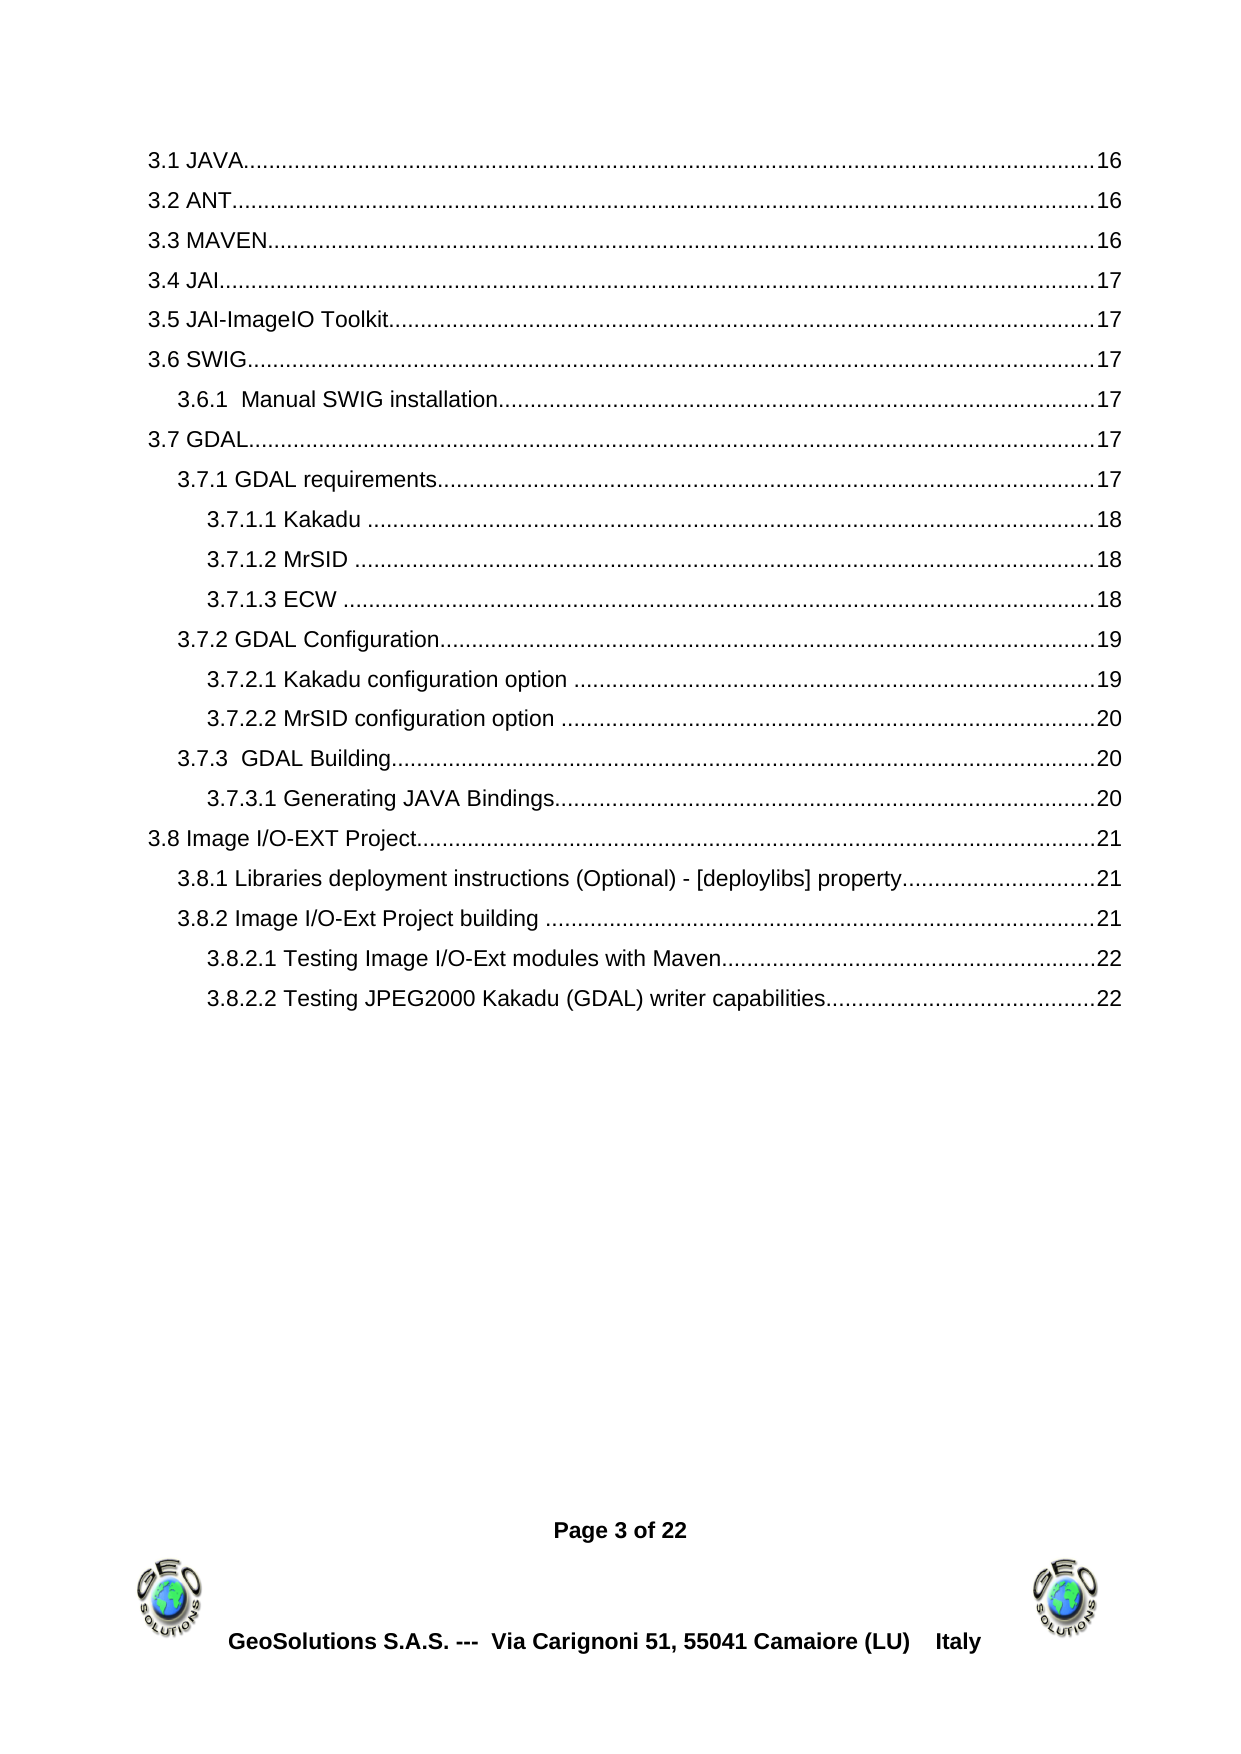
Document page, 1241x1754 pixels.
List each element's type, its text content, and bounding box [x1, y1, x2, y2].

text 3.7.2.1 Kakadu configuration option 19 [207, 666, 1122, 692]
picture [1030, 1552, 1101, 1641]
text 3.7.1 GDAL requirements 17 [177, 467, 1122, 492]
text 3.7.3.1 Generating JAVA Bindings 20 [207, 786, 1122, 812]
text 3.7.3 GDAL Building 20 [177, 746, 1122, 772]
text 3.1 JAVA 16 [148, 148, 1122, 173]
text 3.4 JAI 17 [148, 267, 1122, 293]
text 3.7 GDAL 17 [148, 427, 1122, 452]
text 3.8 Image I/O-EXT Project 21 [148, 826, 1122, 851]
text 3.8.1 Libraries deployment instructions (Optional) - [deploylibs] property 21 [177, 866, 1122, 891]
text 3.7.1.1 Kakadu 18 [207, 507, 1122, 532]
text 3.7.1.2 MrSID 18 [207, 547, 1122, 572]
picture [134, 1552, 205, 1641]
text 3.6 SWIG 17 [148, 347, 1122, 373]
text 3.8.2.1 Testing Image I/O-Ext modules with Maven 22 [207, 946, 1122, 971]
text 3.7.2 GDAL Configuration 19 [177, 626, 1122, 652]
text 3.2 ANT 16 [148, 187, 1122, 213]
text 3.8.2 Image I/O-Ext Project building 21 [177, 906, 1122, 931]
text 3.6.1 Manual SWIG installation 17 [177, 387, 1122, 413]
text 3.8.2.2 Testing JPEG2000 Kakadu (GDAL) writer capabilities 22 [207, 985, 1122, 1011]
text 3.5 JAI-ImageIO Toolkit 17 [148, 307, 1122, 333]
text 3.7.2.2 MrSID configuration option 20 [207, 706, 1122, 732]
text 3.7.1.3 ECW 18 [207, 586, 1122, 612]
text 3.3 MAVEN 16 [148, 227, 1122, 253]
